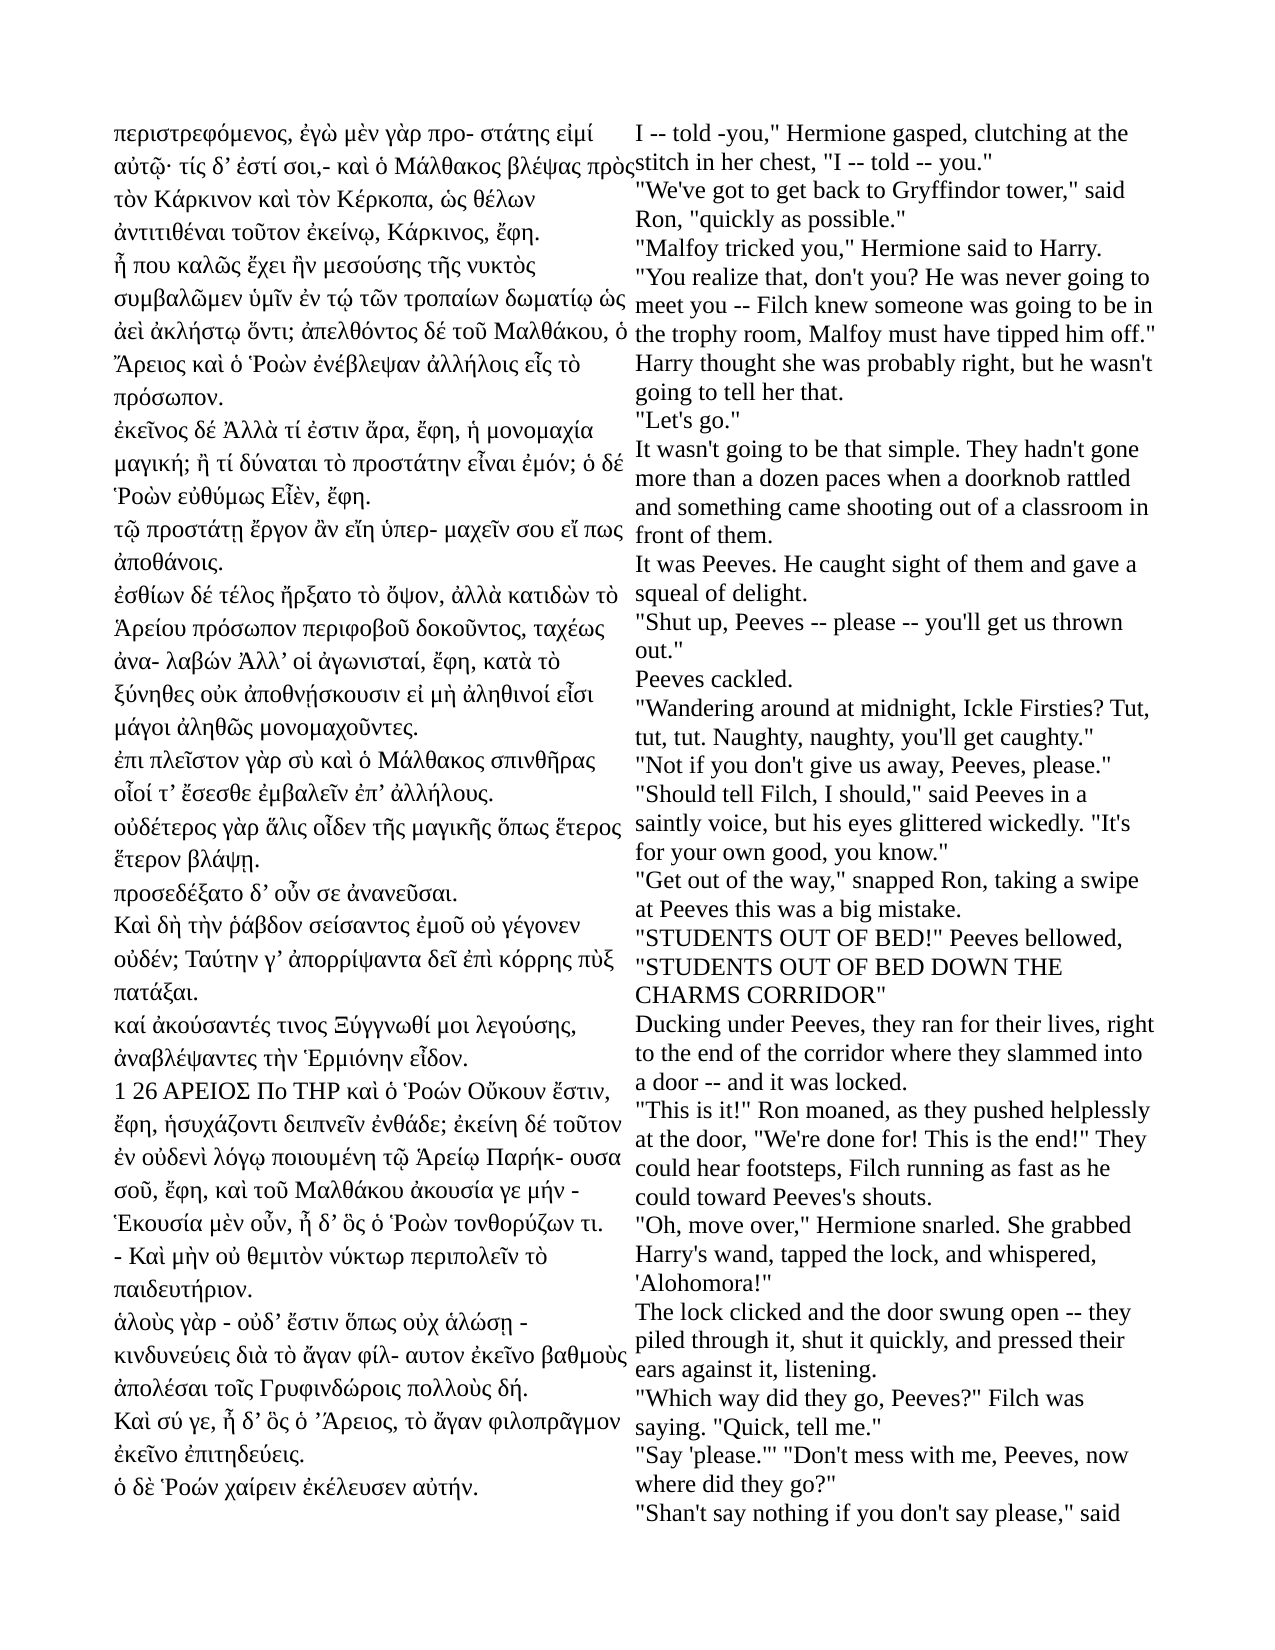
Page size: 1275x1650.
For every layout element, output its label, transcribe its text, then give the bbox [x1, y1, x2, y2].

table_cell περιστρεφόμενος, ἐγὼ μὲν γὰρ προ- στάτης εἰμί αὐτῷ· τίς δ’ ἐστί σοι,- καὶ ὁ Μάλθακος βλέψας πρὸς τὸν Κάρκινον καὶ τὸν Κέρκοπα, ὡς θέλων ἀντιτιθέναι τοῦτον ἐκείνῳ, Κάρκινος, ἔφη. ἦ που καλῶς ἔχει ἢν μεσούσης τῆς νυκτὸς συμβαλῶμεν ὑμῖν ἐν τῴ τῶν τροπαίων δωματίῳ ὡς ἀεὶ ἀκλήστῳ ὅντι; ἀπελθόντος δέ τοῦ Μαλθάκου, ὁ Ἄρειος καὶ ὁ Ῥοὼν ἐνέβλεψαν ἀλλήλοις εἷς τὸ πρόσωπον. ἐκεῖνος δέ Ἀλλὰ τί ἐστιν ἄρα, ἔφη, ἡ μονομαχία μαγική; ἢ τί δύναται τὸ προστάτην εἶναι ἐμόν; ὁ δέ Ῥοὼν εὐθύμως Εἶὲν, ἔφη. τῷ προστάτῃ ἔργον ἂν εἴη ὑπερ- μαχεῖν σου εἴ πως ἀποθάνοις. ἐσθίων δέ τέλος ἤρξατο τὸ ὄψον, ἀλλὰ κατιδὼν τὸ Ἁρείου πρόσωπον περιφοβοῦ δοκοῦντος, ταχέως ἀνα- λαβών Ἀλλ’ οἱ ἀγωνισταί, ἔφη, κατὰ τὸ ξύνηθες οὐκ ἀποθνῄσκουσιν εἰ μὴ ἀληθινοί εἶσι μάγοι ἀληθῶς μονομαχοῦντες. ἐπι πλεῖστον γὰρ σὺ καὶ ὁ Μάλθακος σπινθῆρας οἷοί τ’ ἔσεσθε ἐμβαλεῖν ἐπ’ ἀλλήλους. οὐδέτερος γὰρ ἅλις οἶδεν τῆς μαγικῆς ὅπως ἕτερος ἕτερον βλάψῃ. προσεδέξατο δ’ οὖν σε ἀνανεῦσαι. Καὶ δὴ τὴν ῥάβδον σείσαντος ἐμοῦ οὐ γέγονεν οὐδέν; Ταύτην γ’ ἀπορρίψαντα δεῖ ἐπὶ κόρρης πὺξ πατάξαι. καί ἀκούσαντές τινος Ξύγγνωθί μοι λεγούσης, ἀναβλέψαντες τὴν Ἑρμιόνην εἶδον. 1 26 ΑΡΕΙΟΣ Πο ΤΗΡ καὶ ὁ Ῥοών Οὔκουν ἔστιν, ἔφη, ἡσυχάζοντι δειπνεῖν ἐνθάδε; ἐκείνη δέ τοῦτον ἐν οὐδενὶ λόγῳ ποιουμένη τῷ Ἁρείῳ Παρήκ- ουσα σοῦ, ἔφη, καὶ τοῦ Μαλθάκου ἀκουσία γε μήν - Ἑκουσία μὲν οὖν, ἦ δ’ ὃς ὁ Ῥοὼν τονθορύζων τι. - Καὶ μὴν οὐ θεμιτὸν νύκτωρ περιπολεῖν τὸ παιδευτήριον. ἁλοὺς γὰρ - οὐδ’ ἔστιν ὅπως οὐχ ἁλώσῃ - κινδυνεύεις διὰ τὸ ἄγαν φίλ- αυτον ἐκεῖνο βαθμοὺς ἀπολέσαι τοῖς Γρυφινδώροις πολλοὺς δή. Καὶ σύ γε, ἦ δ’ ὃς ὁ ’Άρειος, τὸ ἄγαν φιλοπρᾶγμον ἐκεῖνο ἐπιτηδεύεις. ὁ δὲ Ῥοών χαίρειν ἐκέλευσεν αὐτήν. [114, 118, 635, 1527]
table_cell I -- told -you," Hermione gasped, clutching at the stitch in her chest, "I -- told -- you." "We've got to get back to Gryffindor tower," said Ron, "quickly as possible." "Malfoy tricked you," Hermione said to Harry. "You realize that, don't you? He was never going to meet you -- Filch knew someone was going to be in the trophy room, Malfoy must have tipped him off." Harry thought she was probably right, but he wasn't going to tell her that. "Let's go." It wasn't going to be that simple. They hadn't gone more than a dozen paces when a doorknob rattled and something came shooting out of a classroom in front of them. It was Peeves. He caught sight of them and gave a squeal of delight. "Shut up, Peeves -- please -- you'll get us thrown out." Peeves cackled. "Wandering around at midnight, Ickle Firsties? Tut, tut, tut. Naughty, naughty, you'll get caughty." "Not if you don't give us away, Peeves, please." "Should tell Filch, I should," said Peeves in a saintly voice, but his eyes glittered wickedly. "It's for your own good, you know." "Get out of the way," snapped Ron, taking a swipe at Peeves this was a big mistake. "STUDENTS OUT OF BED!" Peeves bellowed, "STUDENTS OUT OF BED DOWN THE CHARMS CORRIDOR" Ducking under Peeves, they ran for their lives, right to the end of the corridor where they slammed into a door -- and it was locked. "This is it!" Ron moaned, as they pushed helplessly at the door, "We're done for! This is the end!" They could hear footsteps, Filch running as fast as he could toward Peeves's shouts. "Oh, move over," Hermione snarled. She grabbed Harry's wand, tapped the lock, and whispered, 'Alohomora!" The lock clicked and the door swung open -- they piled through it, shut it quickly, and pressed their ears against it, listening. "Which way did they go, Peeves?" Filch was saying. "Quick, tell me." "Say 'please."' "Don't mess with me, Peeves, now where did they go?" "Shan't say nothing if you don't say please," said [635, 118, 1157, 1527]
